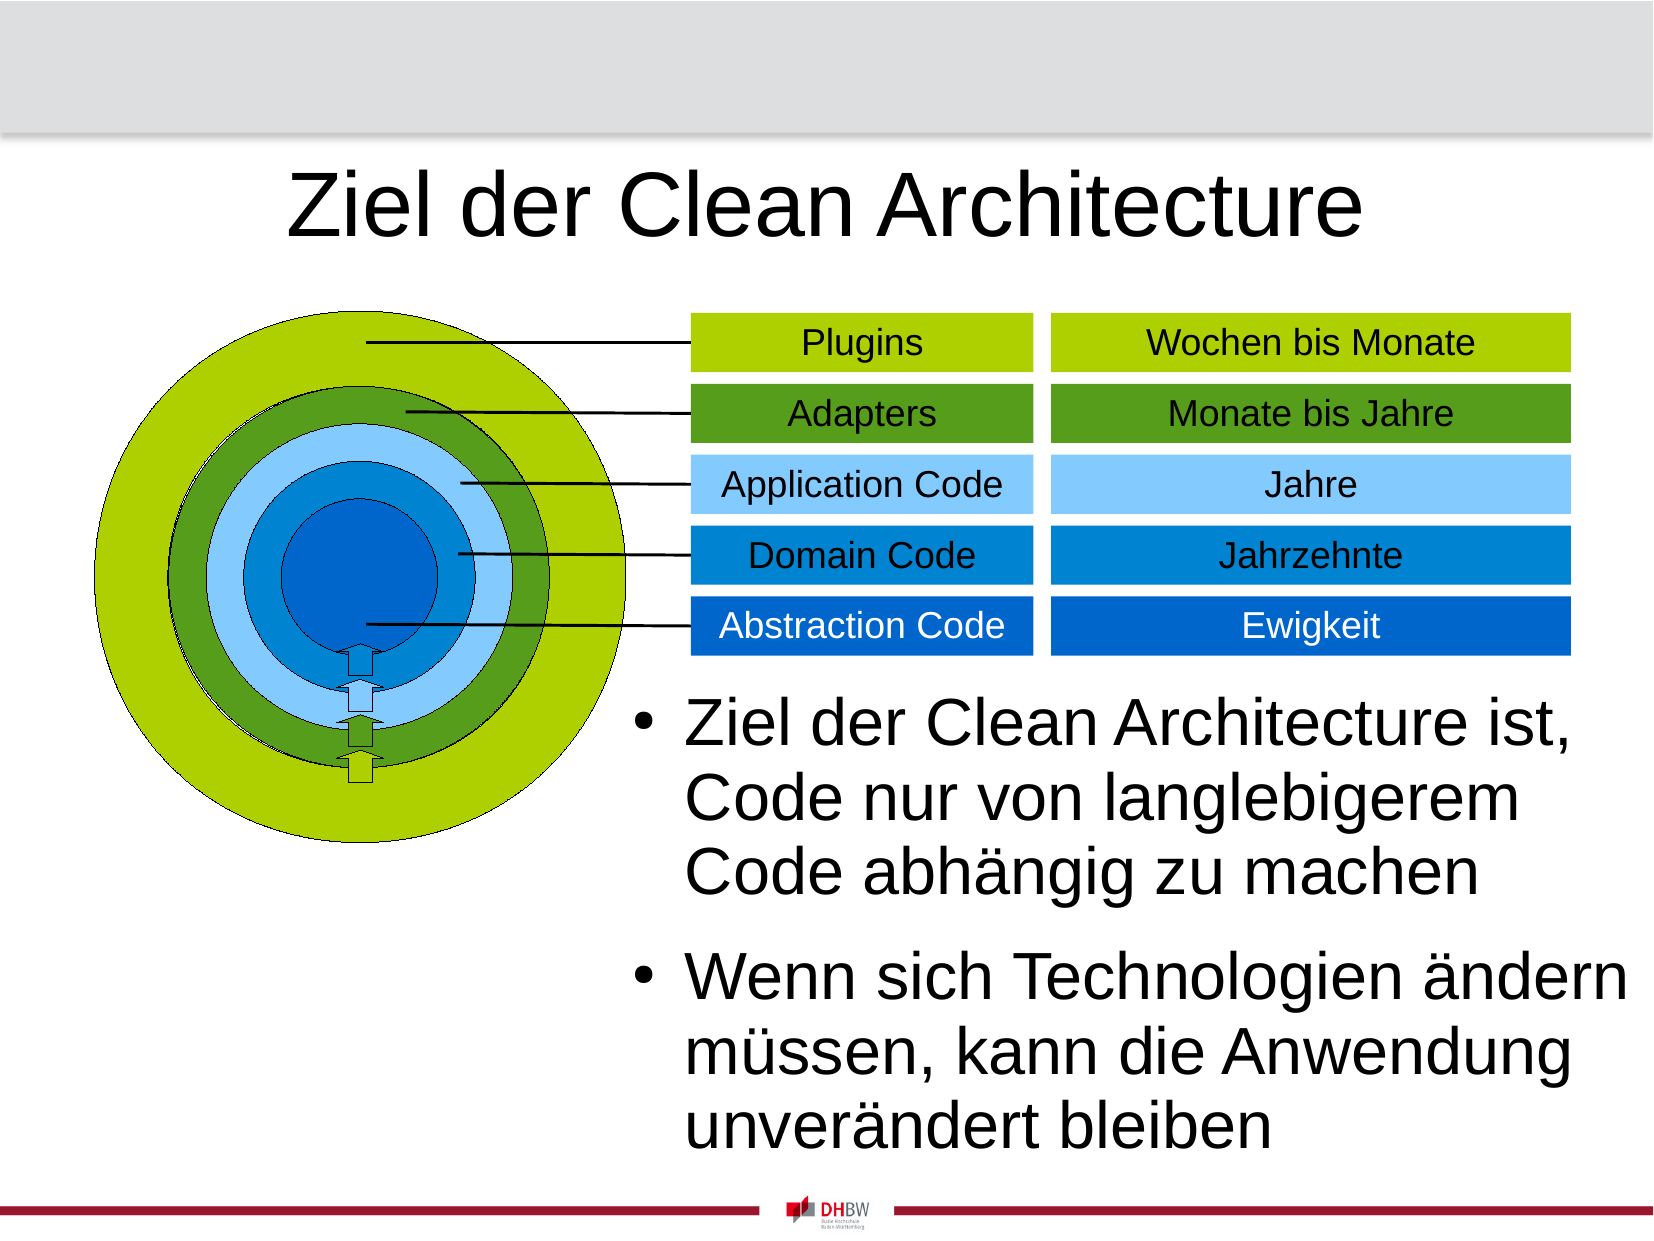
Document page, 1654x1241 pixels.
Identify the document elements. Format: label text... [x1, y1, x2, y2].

text_box [94, 311, 626, 843]
text_box Wochen bis Monate [1051, 312, 1571, 373]
text_box Adapters [690, 383, 1034, 443]
text_box Plugins [690, 312, 1034, 373]
text_box Monate bis Jahre [1051, 383, 1571, 443]
text_box Application Code [690, 454, 1034, 514]
picture [0, 1, 1654, 1237]
text_box Jahrzehnte [1051, 525, 1571, 585]
text_box Abstraction Code [690, 596, 1034, 656]
text_box Jahre [1051, 454, 1571, 514]
title Ziel der Clean Architecture [82, 147, 1571, 257]
text_box Domain Code [690, 525, 1034, 585]
list Ziel der Clean Architecture ist, Code nur von langlebigerem Code abhängig zu machen Wenn sich Technologien ändern müssen, kann die Anwendung unverändert bleiben [614, 685, 1642, 1164]
text_box Ewigkeit [1051, 596, 1571, 656]
